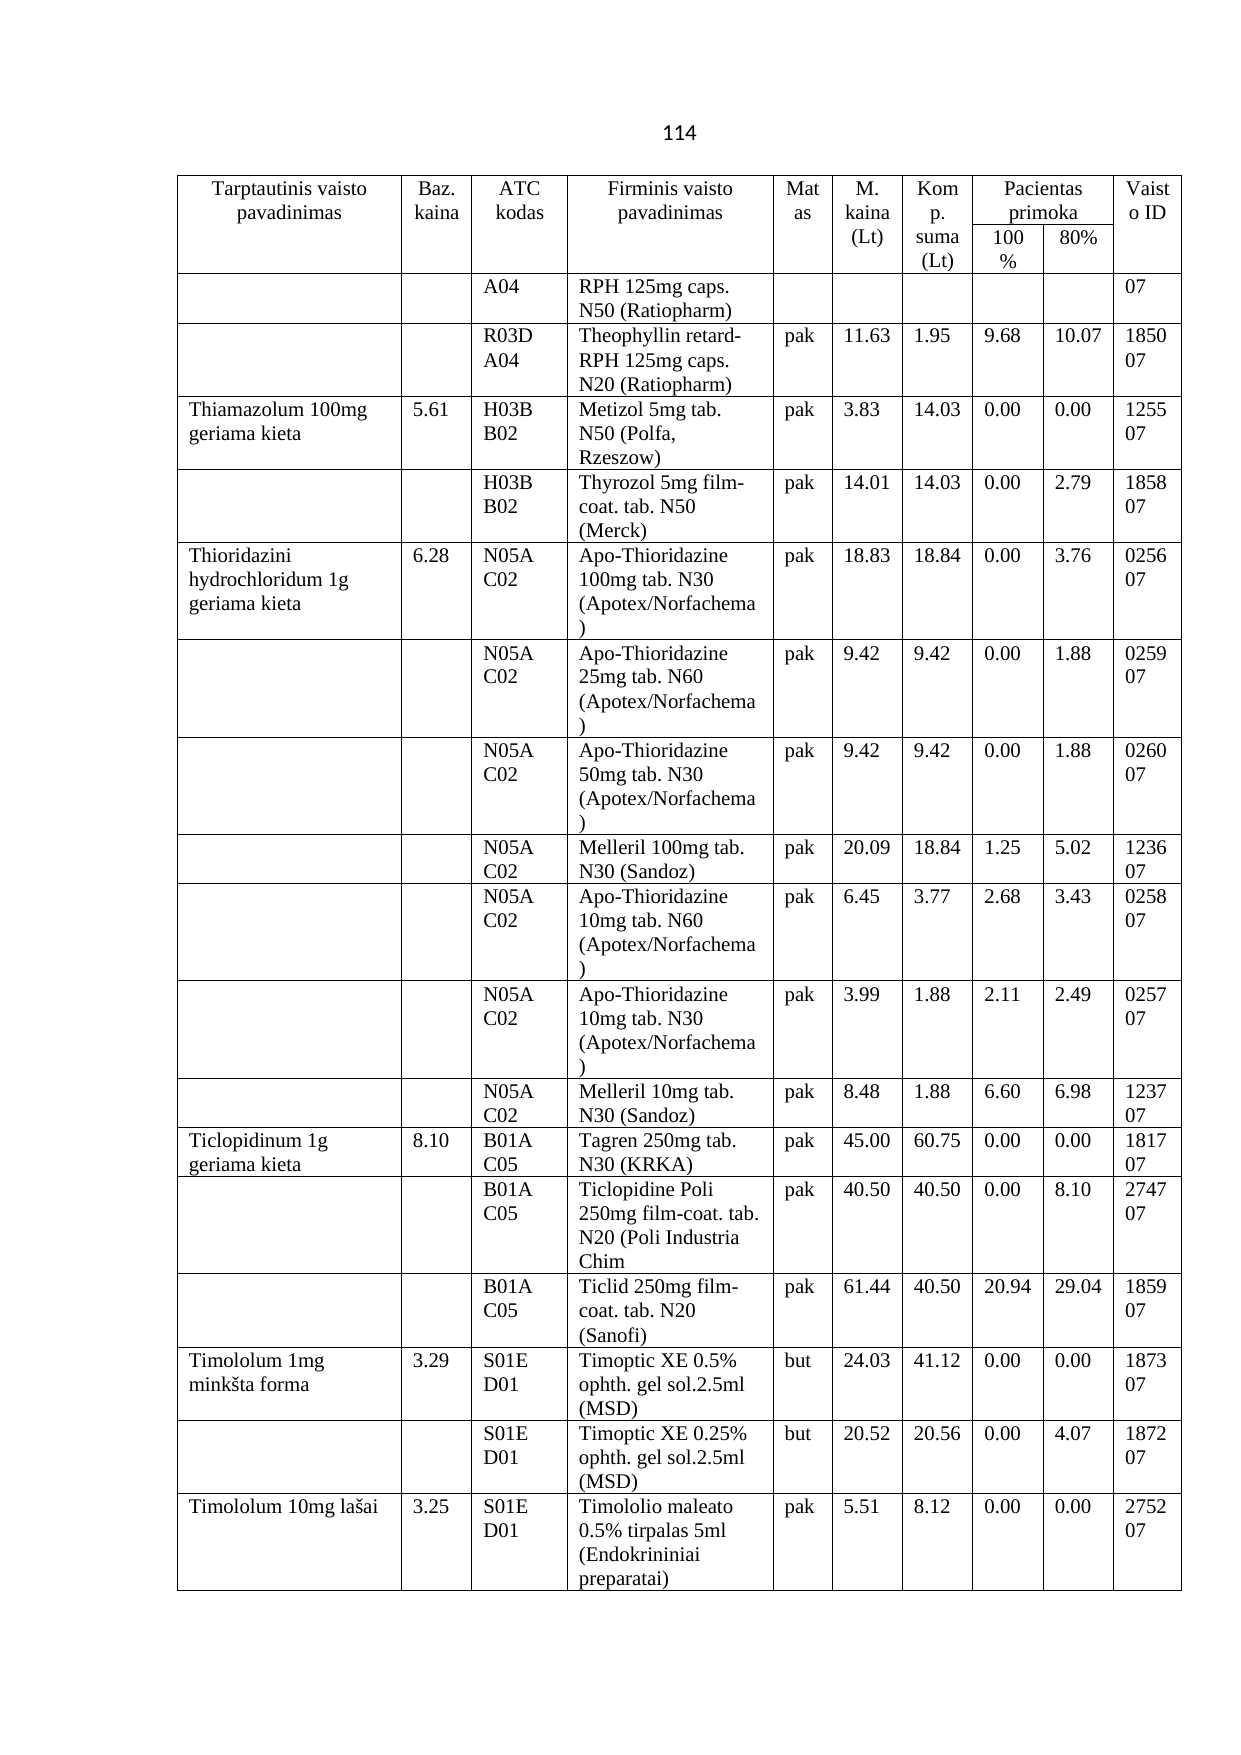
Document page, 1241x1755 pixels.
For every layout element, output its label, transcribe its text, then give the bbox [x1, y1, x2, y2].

table_cell Timololum 1mg minkšta forma [178, 1348, 401, 1420]
table_cell [402, 640, 471, 737]
table_cell Apo-Thioridazine 10mg tab. N60 (Apotex/Norfachema) [568, 884, 773, 980]
table_cell N05A C02 [472, 543, 567, 639]
table_cell 0.00 [973, 1128, 1043, 1176]
table_header Firminis vaisto pavadinimas [568, 176, 773, 273]
table_cell 3.43 [1044, 884, 1113, 980]
table_cell 9.42 [903, 640, 972, 737]
table_cell [402, 324, 471, 396]
table_cell [178, 470, 401, 542]
table_cell [402, 1079, 471, 1127]
table_cell 0.00 [973, 640, 1043, 737]
table_cell 1.25 [973, 835, 1043, 883]
table_cell Melleril 10mg tab. N30 (Sandoz) [568, 1079, 773, 1127]
table_header Vaisto ID [1114, 176, 1181, 273]
table_cell [402, 274, 471, 322]
table_cell 025807 [1114, 884, 1181, 980]
table_cell 14.03 [903, 397, 972, 469]
table_cell A04 [472, 274, 567, 322]
table_cell Thiamazolum 100mg geriama kieta [178, 397, 401, 469]
table_cell 3.29 [402, 1348, 471, 1420]
table_cell 181707 [1114, 1128, 1181, 1176]
table_cell 3.76 [1044, 543, 1113, 639]
table_cell 2.49 [1044, 981, 1113, 1078]
table_cell Apo-Thioridazine 10mg tab. N30 (Apotex/Norfachema) [568, 981, 773, 1078]
table_cell Ticlid 250mg film-coat. tab. N20 (Sanofi) [568, 1274, 773, 1347]
table_cell 185807 [1114, 470, 1181, 542]
table_cell [402, 884, 471, 980]
table_cell pak [774, 397, 832, 469]
table_cell 6.45 [833, 884, 902, 980]
table_cell 9.42 [833, 640, 902, 737]
table_cell [178, 324, 401, 396]
table_cell pak [774, 1494, 832, 1590]
table_cell 8.10 [1044, 1177, 1113, 1273]
table_cell 24.03 [833, 1348, 902, 1420]
table_cell 185007 [1114, 324, 1181, 396]
table_cell N05A C02 [472, 981, 567, 1078]
table_cell 18.84 [903, 835, 972, 883]
table_cell [402, 1274, 471, 1347]
table_cell 5.61 [402, 397, 471, 469]
table_cell [402, 1177, 471, 1273]
table_cell RPH 125mg caps. N50 (Ratiopharm) [568, 274, 773, 322]
table_cell 0.00 [1044, 397, 1113, 469]
table_cell Thioridazini hydrochloridum 1g geriama kieta [178, 543, 401, 639]
table_cell 60.75 [903, 1128, 972, 1176]
table_cell Theophyllin retard-RPH 125mg caps. N20 (Ratiopharm) [568, 324, 773, 396]
table_cell B01A C05 [472, 1274, 567, 1347]
table_cell 123607 [1114, 835, 1181, 883]
table_cell 20.94 [973, 1274, 1043, 1347]
table_cell [833, 274, 902, 322]
table_cell 40.50 [833, 1177, 902, 1273]
table_cell 41.12 [903, 1348, 972, 1420]
table_cell 40.50 [903, 1177, 972, 1273]
table_cell pak [774, 640, 832, 737]
table_cell B01A C05 [472, 1128, 567, 1176]
table_cell 0.00 [1044, 1494, 1113, 1590]
table_cell pak [774, 324, 832, 396]
table_cell pak [774, 543, 832, 639]
table_cell 9.68 [973, 324, 1043, 396]
table_cell 40.50 [903, 1274, 972, 1347]
table_cell S01E D01 [472, 1348, 567, 1420]
table_cell 187307 [1114, 1348, 1181, 1420]
table_cell pak [774, 1177, 832, 1273]
table_cell 10.07 [1044, 324, 1113, 396]
table_cell 026007 [1114, 738, 1181, 834]
table_header Komp. suma (Lt) [903, 176, 972, 273]
table_cell 6.28 [402, 543, 471, 639]
table_cell [973, 274, 1043, 322]
table_cell 11.63 [833, 324, 902, 396]
table_cell 0.00 [1044, 1128, 1113, 1176]
table_cell [178, 835, 401, 883]
table_cell 2.11 [973, 981, 1043, 1078]
table_cell pak [774, 1274, 832, 1347]
table_cell but [774, 1421, 832, 1493]
table_cell Timoptic XE 0.5% ophth. gel sol.2.5ml (MSD) [568, 1348, 773, 1420]
table_cell pak [774, 1079, 832, 1127]
table_cell 0.00 [973, 1421, 1043, 1493]
table_cell 3.25 [402, 1494, 471, 1590]
table_cell Timoptic XE 0.25% ophth. gel sol.2.5ml (MSD) [568, 1421, 773, 1493]
table_cell pak [774, 981, 832, 1078]
table_cell but [774, 1348, 832, 1420]
table_cell Melleril 100mg tab. N30 (Sandoz) [568, 835, 773, 883]
table_cell H03B B02 [472, 397, 567, 469]
table_cell 025607 [1114, 543, 1181, 639]
table_cell pak [774, 884, 832, 980]
table_cell Apo-Thioridazine 25mg tab. N60 (Apotex/Norfachema) [568, 640, 773, 737]
table_cell 1.88 [903, 1079, 972, 1127]
table_cell 8.48 [833, 1079, 902, 1127]
table_cell 2.68 [973, 884, 1043, 980]
table_cell N05A C02 [472, 738, 567, 834]
table_cell [903, 274, 972, 322]
table_cell [178, 1177, 401, 1273]
table_cell N05A C02 [472, 884, 567, 980]
table_cell 0.00 [973, 543, 1043, 639]
table_cell 125507 [1114, 397, 1181, 469]
table_cell 07 [1114, 274, 1181, 322]
table_cell 9.42 [833, 738, 902, 834]
table_cell 18.83 [833, 543, 902, 639]
table_cell 18.84 [903, 543, 972, 639]
table_cell 3.83 [833, 397, 902, 469]
table_cell [178, 1421, 401, 1493]
table_cell 123707 [1114, 1079, 1181, 1127]
table_cell 100% [973, 225, 1043, 273]
table_cell 0.00 [973, 397, 1043, 469]
table_cell 61.44 [833, 1274, 902, 1347]
table_cell pak [774, 835, 832, 883]
table_cell [402, 738, 471, 834]
table_cell N05A C02 [472, 835, 567, 883]
table_cell 5.02 [1044, 835, 1113, 883]
table_cell [1044, 274, 1113, 322]
table_cell pak [774, 470, 832, 542]
table_cell 4.07 [1044, 1421, 1113, 1493]
table_cell 45.00 [833, 1128, 902, 1176]
table_cell 0.00 [973, 1494, 1043, 1590]
table_cell 6.98 [1044, 1079, 1113, 1127]
table_cell 8.10 [402, 1128, 471, 1176]
table_cell 6.60 [973, 1079, 1043, 1127]
table_cell [178, 884, 401, 980]
table_cell B01A C05 [472, 1177, 567, 1273]
table_cell [402, 470, 471, 542]
table_header M. kaina (Lt) [833, 176, 902, 273]
table_cell [178, 1274, 401, 1347]
table_cell Ticlopidine Poli 250mg film-coat. tab. N20 (Poli Industria Chim [568, 1177, 773, 1273]
table_cell 14.01 [833, 470, 902, 542]
table_cell Tagren 250mg tab. N30 (KRKA) [568, 1128, 773, 1176]
table_cell 025907 [1114, 640, 1181, 737]
table_cell Thyrozol 5mg film-coat. tab. N50 (Merck) [568, 470, 773, 542]
table_cell 1.88 [1044, 640, 1113, 737]
table_cell 0.00 [973, 1177, 1043, 1273]
table_cell 274707 [1114, 1177, 1181, 1273]
table_header Tarptautinis vaisto pavadinimas [178, 176, 401, 273]
table_cell 1.95 [903, 324, 972, 396]
table_cell [774, 274, 832, 322]
table_cell 275207 [1114, 1494, 1181, 1590]
table_cell pak [774, 1128, 832, 1176]
table_cell 5.51 [833, 1494, 902, 1590]
table_header Baz. kaina [402, 176, 471, 273]
table_cell [402, 1421, 471, 1493]
table_header ATC kodas [472, 176, 567, 273]
table_header Matas [774, 176, 832, 273]
table_cell 0.00 [973, 1348, 1043, 1420]
table_cell Apo-Thioridazine 100mg tab. N30 (Apotex/Norfachema) [568, 543, 773, 639]
table_cell 9.42 [903, 738, 972, 834]
table_cell pak [774, 738, 832, 834]
table_cell 1.88 [903, 981, 972, 1078]
table_cell [178, 640, 401, 737]
table_cell 20.56 [903, 1421, 972, 1493]
table_cell 3.77 [903, 884, 972, 980]
table_cell Timololum 10mg lašai [178, 1494, 401, 1590]
table_cell R03D A04 [472, 324, 567, 396]
table_cell [178, 274, 401, 322]
table_cell 20.52 [833, 1421, 902, 1493]
table_cell 8.12 [903, 1494, 972, 1590]
table_cell 187207 [1114, 1421, 1181, 1493]
table_cell 14.03 [903, 470, 972, 542]
table_header Pacientas primoka [973, 176, 1113, 224]
table_cell 0.00 [973, 470, 1043, 542]
table_cell N05A C02 [472, 1079, 567, 1127]
table_cell 20.09 [833, 835, 902, 883]
table_cell 185907 [1114, 1274, 1181, 1347]
table_cell N05A C02 [472, 640, 567, 737]
table_cell [178, 981, 401, 1078]
table_cell Ticlopidinum 1g geriama kieta [178, 1128, 401, 1176]
table_cell Timololio maleato 0.5% tirpalas 5ml (Endokrininiai preparatai) [568, 1494, 773, 1590]
table_cell Apo-Thioridazine 50mg tab. N30 (Apotex/Norfachema) [568, 738, 773, 834]
table_cell Metizol 5mg tab. N50 (Polfa, Rzeszow) [568, 397, 773, 469]
table_cell 80% [1044, 225, 1113, 273]
table_cell 1.88 [1044, 738, 1113, 834]
table_cell [402, 835, 471, 883]
table_cell 2.79 [1044, 470, 1113, 542]
table_cell 0.00 [1044, 1348, 1113, 1420]
table_cell [402, 981, 471, 1078]
table_cell 025707 [1114, 981, 1181, 1078]
table_cell H03B B02 [472, 470, 567, 542]
table_cell [178, 738, 401, 834]
table_cell S01E D01 [472, 1421, 567, 1493]
table_cell 29.04 [1044, 1274, 1113, 1347]
table_cell S01E D01 [472, 1494, 567, 1590]
table_cell [178, 1079, 401, 1127]
table_cell 0.00 [973, 738, 1043, 834]
table_cell 3.99 [833, 981, 902, 1078]
